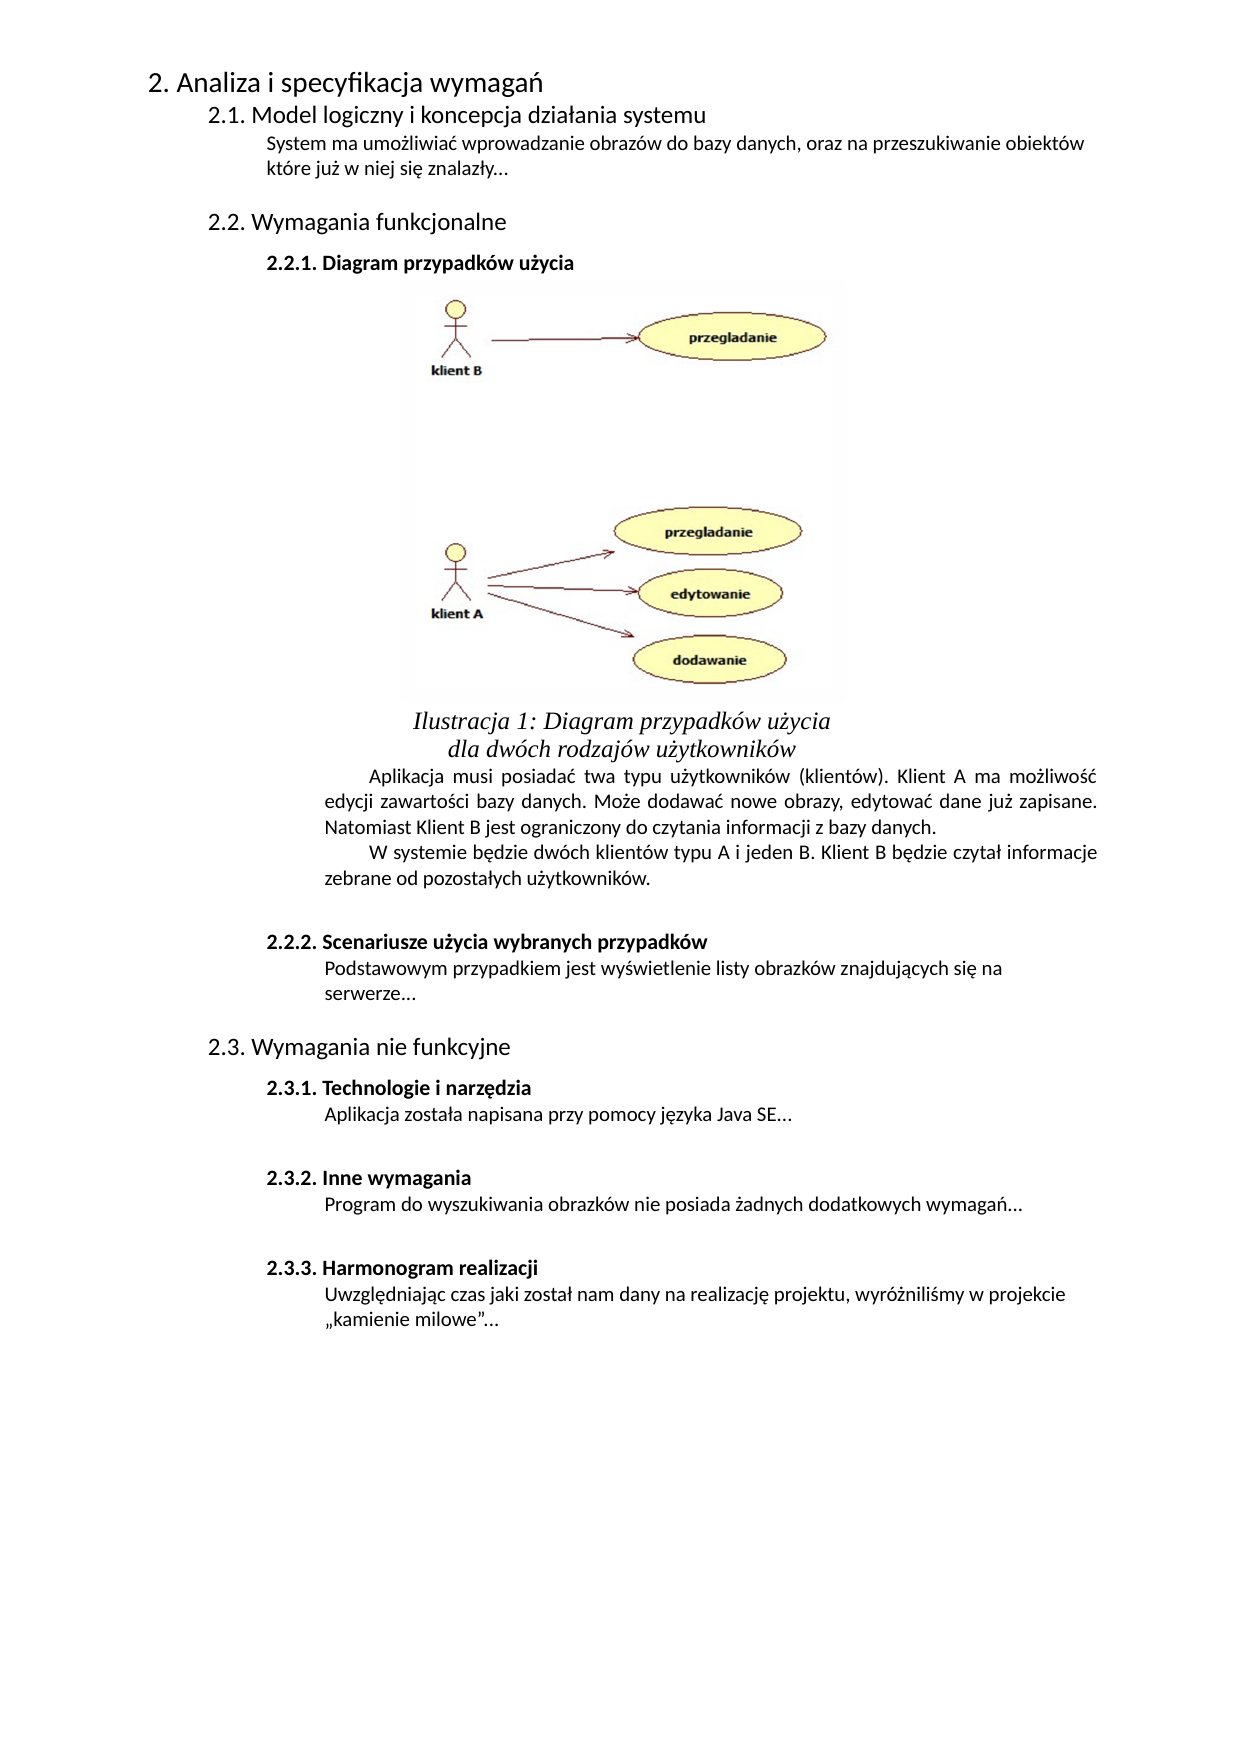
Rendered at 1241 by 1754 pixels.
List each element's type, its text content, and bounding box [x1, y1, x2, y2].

subtitle 2.1. Model logiczny i koncepcja działania systemu [208, 100, 1098, 130]
subtitle 2.2.1. Diagram przypadków użycia [266, 249, 1098, 276]
subtitle 2.3. Wymagania nie funkcyjne [208, 1031, 1098, 1062]
text Uwzględniając czas jaki został nam dany na realizację projektu, wyróżniliśmy w projekcie „kamienie milowe”... [324, 1281, 1098, 1332]
text Ilustracja 1: Diagram przypadków użycia dla dwóch rodzajów użytkowników [395, 706, 851, 763]
picture [395, 276, 851, 706]
text System ma umożliwiać wprowadzanie obrazów do bazy danych, oraz na przeszukiwanie obiektów które już w niej się znalazły... [266, 130, 1098, 181]
text W systemie będzie dwóch klientów typu A i jeden B. Klient B będzie czytał informacje zebrane od pozostałych użytkowników. [324, 839, 1098, 890]
text Aplikacja musi posiadać twa typu użytkowników (klientów). Klient A ma możliwość edycji zawartości bazy danych. Może dodawać nowe obrazy, edytować dane już zapisane. Natomiast Klient B jest ograniczony do czytania informacji z bazy danych. [324, 706, 1098, 839]
text Aplikacja została napisana przy pomocy języka Java SE... [324, 1101, 1098, 1126]
text Podstawowym przypadkiem jest wyświetlenie listy obrazków znajdujących się na serwerze... [324, 955, 1098, 1006]
subtitle 2.3.2. Inne wymagania [266, 1164, 1098, 1191]
subtitle 2.3.1. Technologie i narzędzia [266, 1074, 1098, 1101]
subtitle 2.2.2. Scenariusze użycia wybranych przypadków [266, 928, 1098, 955]
subtitle 2.3.3. Harmonogram realizacji [266, 1254, 1098, 1281]
subtitle 2.2. Wymagania funkcjonalne [208, 206, 1098, 237]
text Program do wyszukiwania obrazków nie posiada żadnych dodatkowych wymagań... [324, 1191, 1098, 1216]
subtitle 2. Analiza i specyfikacja wymagań [148, 64, 1098, 100]
